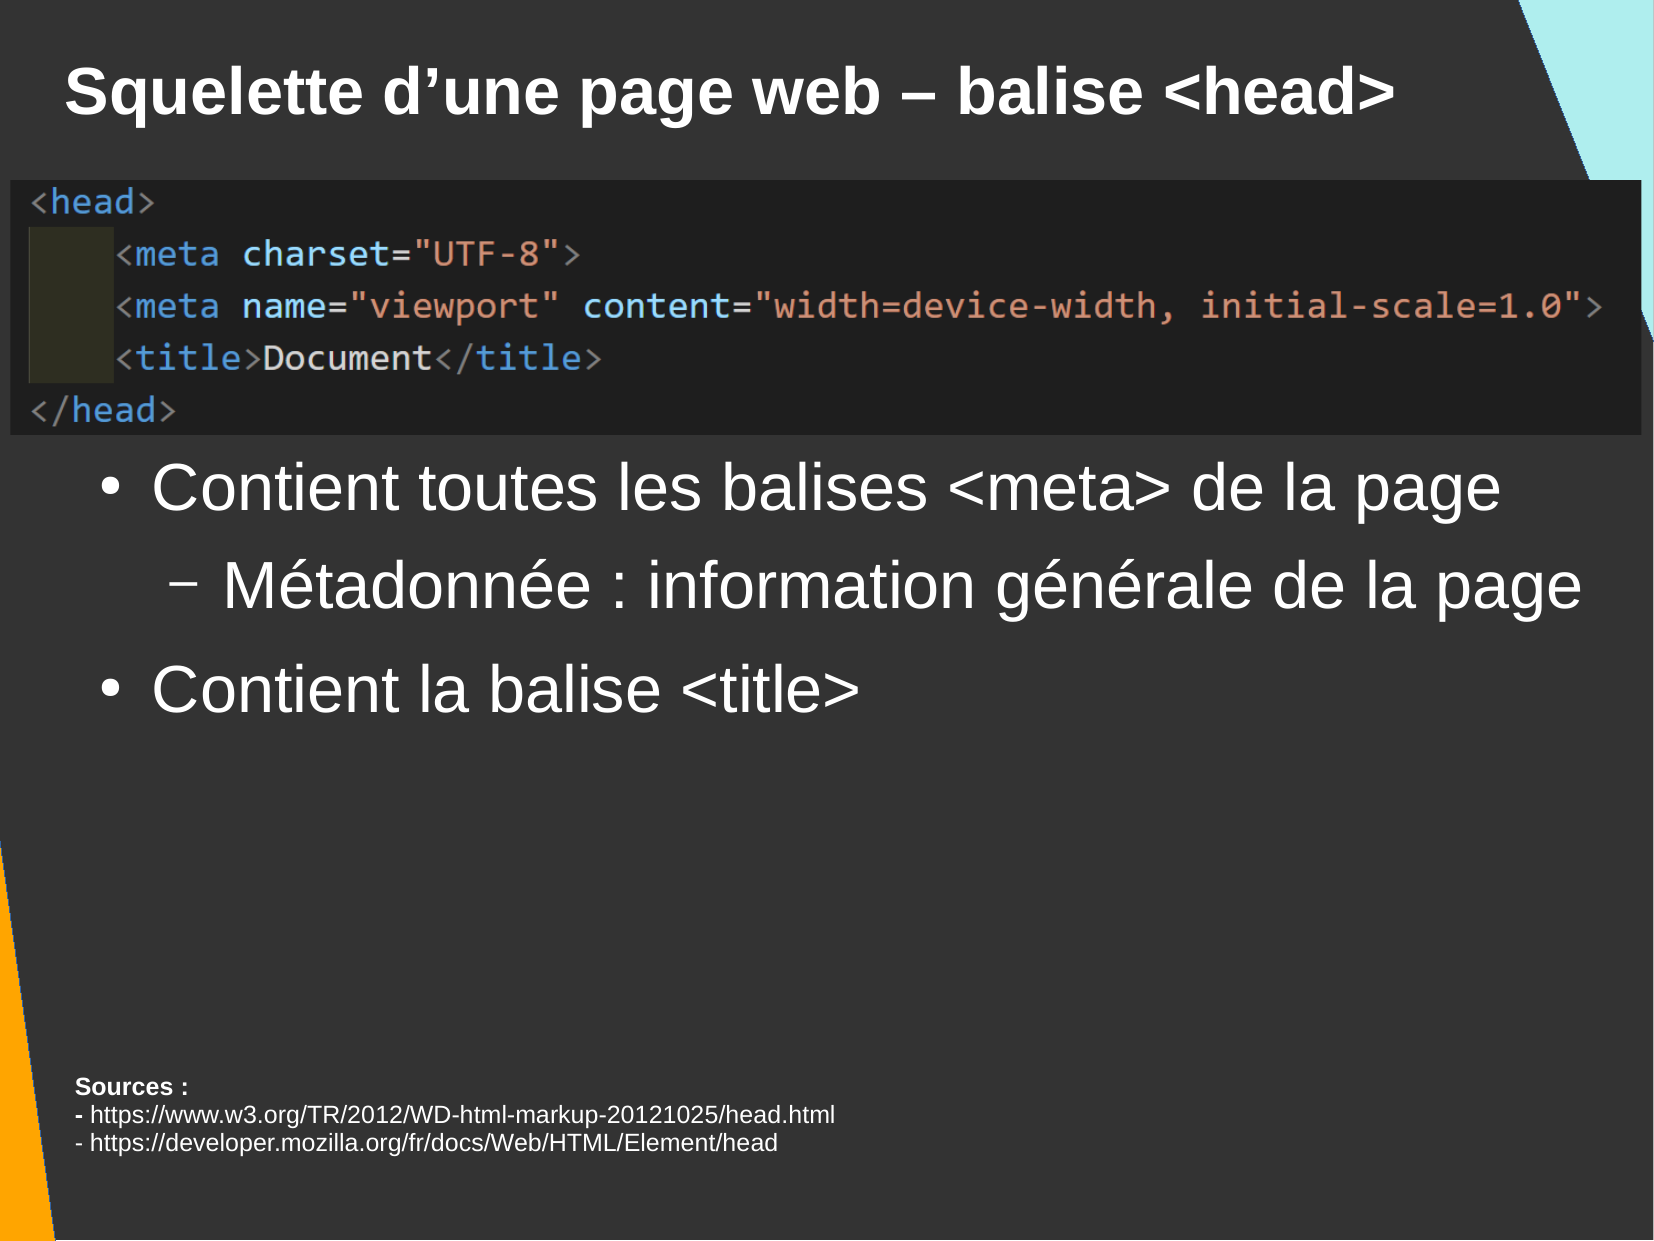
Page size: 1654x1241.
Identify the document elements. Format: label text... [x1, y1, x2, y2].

title Squelette d’une page web – balise <head> [64, 54, 1553, 167]
text_box [1518, 0, 1654, 342]
text_box [0, 840, 56, 1241]
list Contient toutes les balises <meta> de la page Métadonnée : information générale de la page Contient la balise <title> [80, 450, 1635, 766]
text_box Sources : - https://www.w3.org/TR/2012/WD-html-markup-20121025/head.html - https://developer.mozilla.org/fr/docs/Web/HTML/Element/head [59, 1065, 1546, 1241]
picture [10, 180, 1642, 435]
